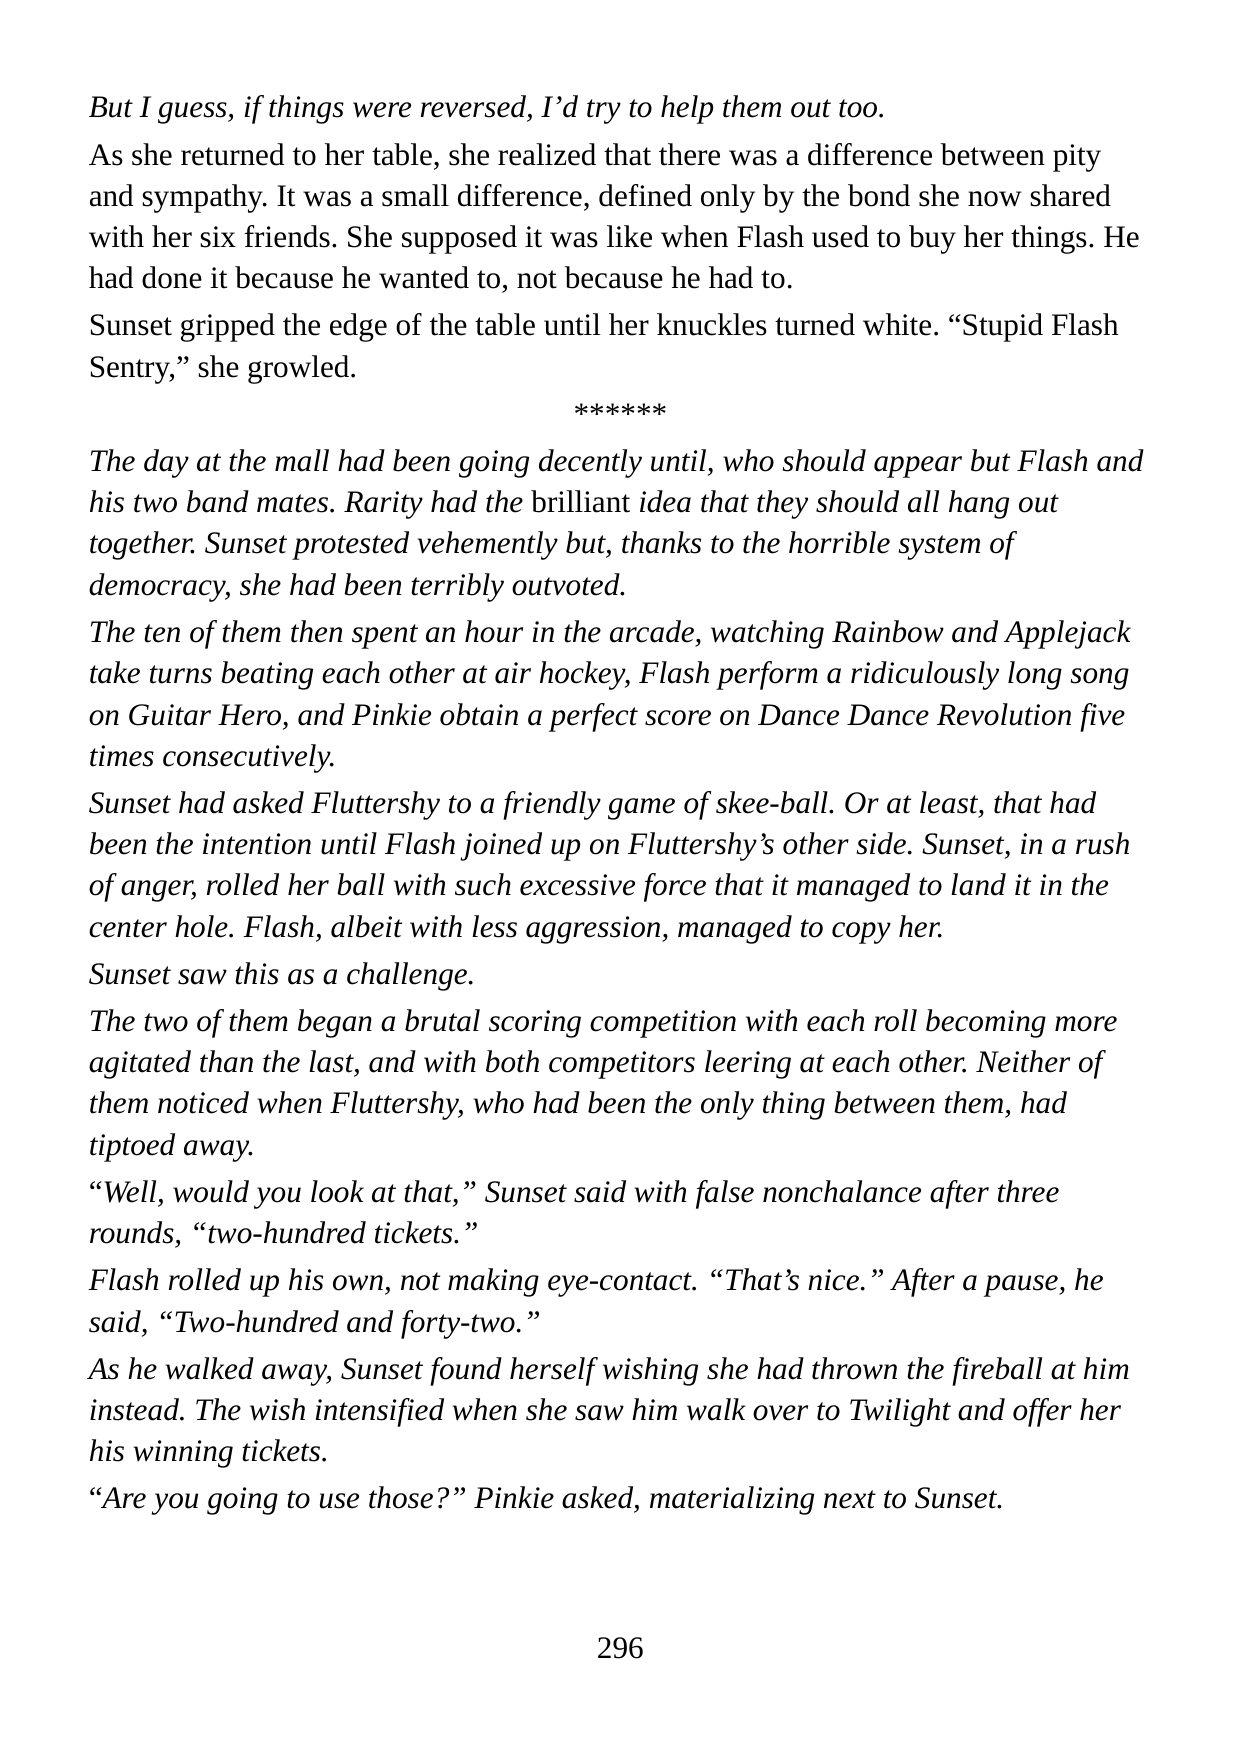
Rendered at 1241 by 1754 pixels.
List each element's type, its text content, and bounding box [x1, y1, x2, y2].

text Flash rolled up his own, not making eye-contact. “That’s nice.” After a pause, he said, “Two-hundred and forty-two.” [88, 1262, 1152, 1339]
text The two of them began a brutal scoring competition with each roll becoming more agitated than the last, and with both competitors leering at each other. Neither of them noticed when Fluttershy, who had been the only thing between them, had tiptoed away. [88, 1002, 1152, 1162]
text The day at the mall had been going decently until, who should appear but Flash and his two band mates. Rarity had the brilliant idea that they should all hang out together. Sunset protested vehemently but, thanks to the horrible system of democracy, she had been terribly outvoted. [88, 442, 1152, 602]
text As she returned to her table, she realized that there was a difference between pity and sympathy. It was a small difference, defined only by the bond she now shared with her six friends. She supposed it was like when Flash used to buy her things. He had done it because he wanted to, not because he had to. [88, 136, 1152, 295]
text As he walked away, Sunset found herself wishing she had thrown the fireball at him instead. The wish intensified when she saw him walk over to Twilight and offer her his winning tickets. [88, 1350, 1152, 1468]
text ****** [88, 395, 1152, 431]
text But I guess, if things were reversed, I’d try to help them out too. [88, 88, 1152, 124]
text Sunset gripped the edge of the table until her knuckles turned white. “Stupid Flash Sentry,” she growled. [88, 307, 1152, 384]
text “Are you going to use those?” Pinkie asked, materializing next to Sunset. [88, 1480, 1152, 1516]
text “Well, would you look at that,” Sunset said with false nonchalance after three rounds, “two-hundred tickets.” [88, 1173, 1152, 1250]
text Sunset saw this as a challenge. [88, 955, 1152, 991]
text Sunset had asked Fluttershy to a friendly game of skee-ball. Or at least, that had been the intention until Flash joined up on Fluttershy’s other side. Sunset, in a rush of anger, rolled her ball with such excessive force that it managed to land it in the center hole. Flash, albeit with less aggression, managed to copy her. [88, 784, 1152, 944]
text The ten of them then spent an hour in the arcade, watching Rainbow and Applejack take turns beating each other at air hockey, Flash perform a ridiculously long song on Guitar Hero, and Pinkie obtain a perfect score on Dance Dance Revolution five times consecutively. [88, 613, 1152, 773]
